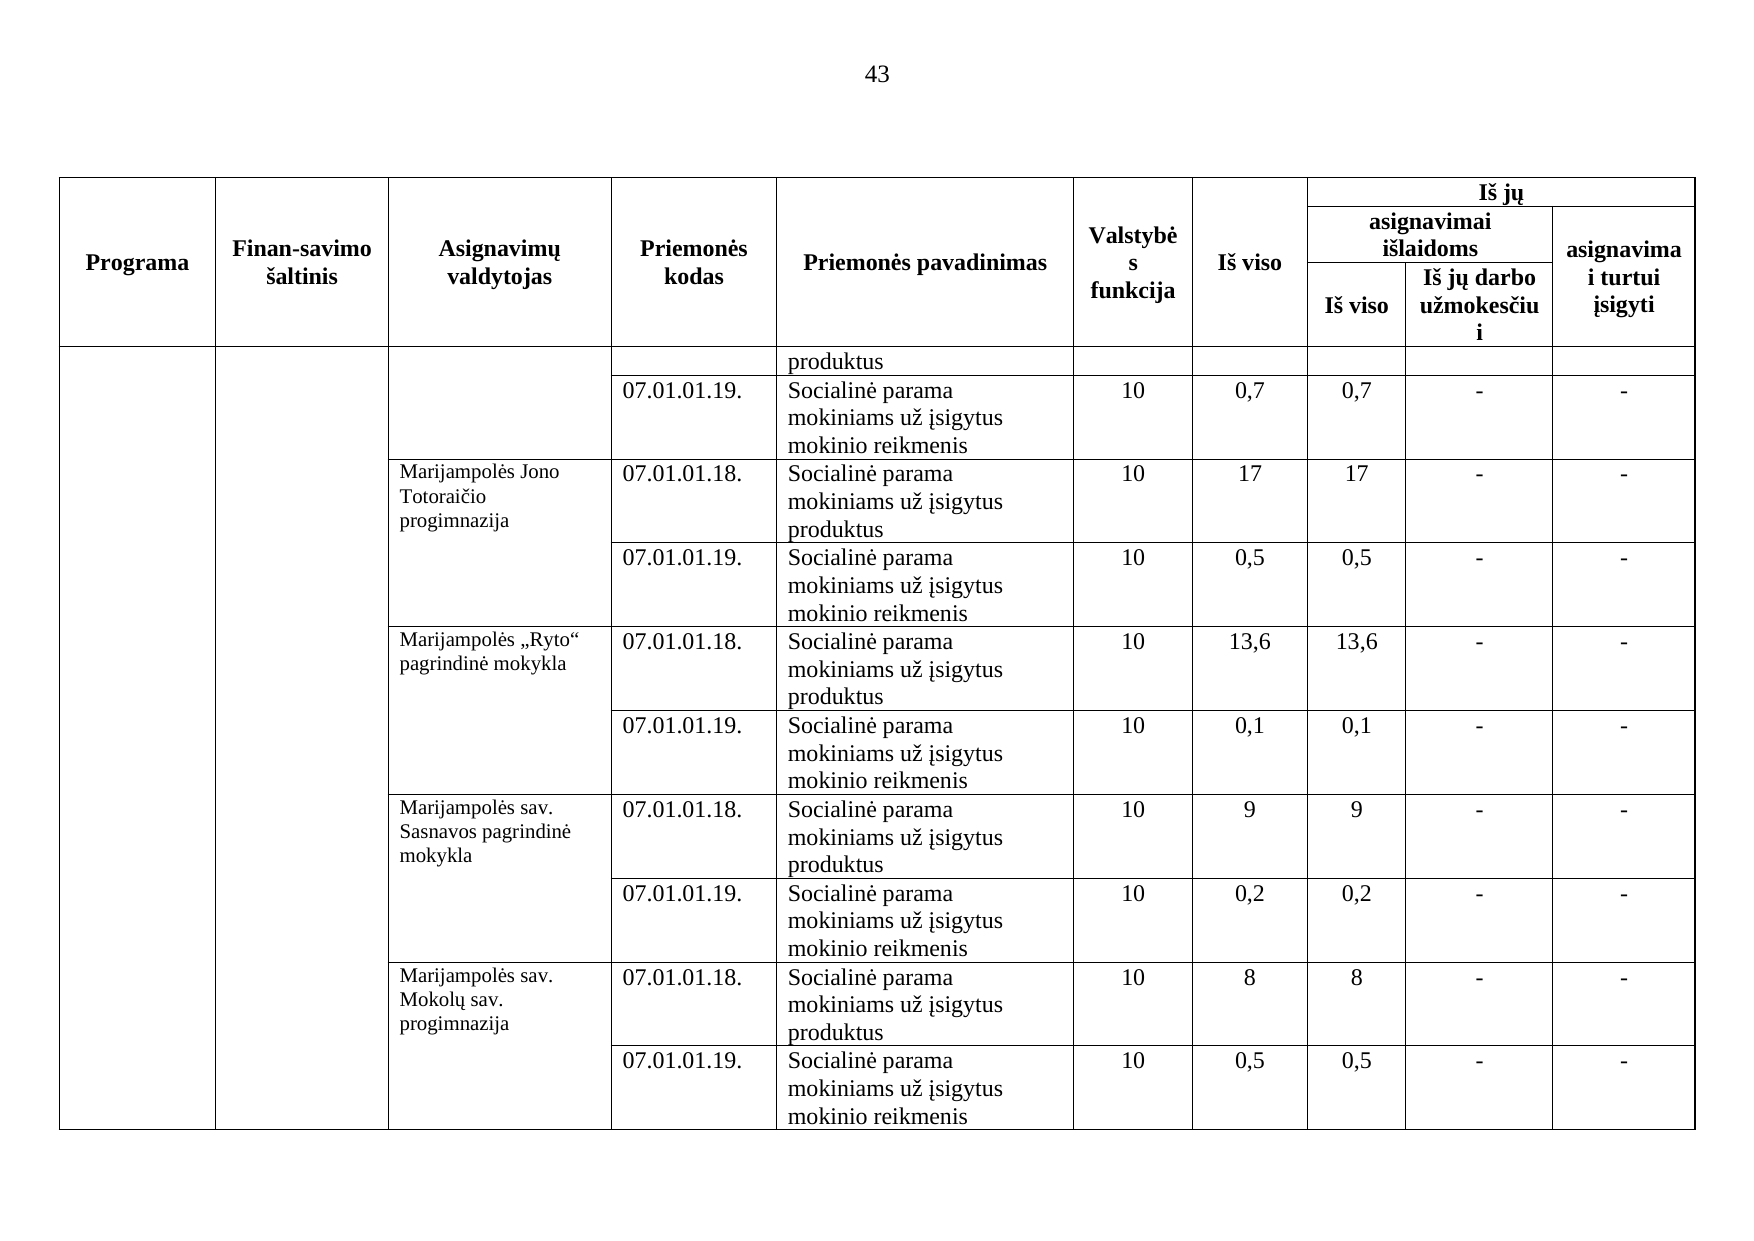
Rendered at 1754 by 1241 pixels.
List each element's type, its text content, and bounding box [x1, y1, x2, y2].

table_cell 10 [1074, 543, 1192, 626]
table_header Asignavimų valdytojas [389, 178, 611, 346]
table_cell - [1553, 460, 1694, 542]
table_cell 0,5 [1193, 543, 1307, 626]
table_cell 0,7 [1193, 376, 1307, 458]
table_cell - [1553, 879, 1694, 962]
table_cell [60, 347, 215, 1129]
table_cell [216, 347, 388, 1129]
table_cell Socialinė parama mokiniams už įsigytus produktus [777, 963, 1073, 1045]
table_cell 10 [1074, 460, 1192, 542]
table_cell 0,5 [1308, 543, 1405, 626]
table_cell 8 [1308, 963, 1405, 1045]
table_cell 0,7 [1308, 376, 1405, 458]
table_cell Socialinė parama mokiniams už įsigytus mokinio reikmenis [777, 1046, 1073, 1129]
table_cell Socialinė parama mokiniams už įsigytus mokinio reikmenis [777, 376, 1073, 458]
table_cell - [1406, 1046, 1552, 1129]
table_cell Socialinė parama mokiniams už įsigytus produktus [777, 460, 1073, 542]
table_cell Socialinė parama mokiniams už įsigytus mokinio reikmenis [777, 711, 1073, 794]
table_cell - [1553, 1046, 1694, 1129]
table_cell - [1553, 347, 1694, 374]
table_cell - [1406, 376, 1552, 458]
table_cell 10 [1074, 795, 1192, 878]
table_header Priemonės pavadinimas [777, 178, 1073, 346]
table_cell [1074, 347, 1192, 374]
table_cell Socialinė parama mokiniams už įsigytus produktus [777, 627, 1073, 710]
table_cell 07.01.01.18. [612, 963, 776, 1045]
table_cell - [1406, 347, 1552, 374]
table_cell - [1406, 460, 1552, 542]
table_cell 9 [1193, 795, 1307, 878]
table_cell Socialinė parama mokiniams už įsigytus mokinio reikmenis [777, 879, 1073, 962]
table_cell - [1553, 795, 1694, 878]
table_cell [1193, 347, 1307, 374]
table_cell 0,5 [1308, 1046, 1405, 1129]
table_cell Iš jų darbo užmokesčiui [1406, 263, 1552, 346]
table_cell Marijampolės „Ryto“ pagrindinė mokykla [389, 627, 611, 794]
table_header Finan-savimo šaltinis [216, 178, 388, 346]
table_cell 0,2 [1308, 879, 1405, 962]
table_cell - [1406, 711, 1552, 794]
table_cell 17 [1193, 460, 1307, 542]
table_cell 07.01.01.18. [612, 627, 776, 710]
table_cell 9 [1308, 795, 1405, 878]
table_cell Marijampolės sav. Mokolų sav. progimnazija [389, 963, 611, 1129]
table_cell - [1553, 711, 1694, 794]
table_cell asignavimai išlaidoms [1308, 207, 1552, 262]
table_cell 10 [1074, 879, 1192, 962]
table_cell 07.01.01.19. [612, 1046, 776, 1129]
table_cell - [1553, 376, 1694, 458]
table_cell 07.01.01.19. [612, 879, 776, 962]
table_cell 10 [1074, 711, 1192, 794]
table_cell Iš viso [1308, 263, 1405, 346]
table_cell 13,6 [1193, 627, 1307, 710]
table_cell 0,1 [1193, 711, 1307, 794]
table_cell 07.01.01.19. [612, 711, 776, 794]
table_header Iš jų [1308, 178, 1694, 206]
table_cell 10 [1074, 1046, 1192, 1129]
table_cell - [1406, 627, 1552, 710]
table_header Valstybės funkcija [1074, 178, 1192, 346]
table_cell 0,2 [1193, 879, 1307, 962]
table_cell 8 [1193, 963, 1307, 1045]
table_cell - [1406, 543, 1552, 626]
table_cell 13,6 [1308, 627, 1405, 710]
table_cell Marijampolės sav. Sasnavos pagrindinė mokykla [389, 795, 611, 962]
table_cell 10 [1074, 963, 1192, 1045]
table_cell - [1553, 543, 1694, 626]
table_cell [612, 347, 776, 374]
table_cell 17 [1308, 460, 1405, 542]
table_cell Socialinė parama mokiniams už įsigytus mokinio reikmenis [777, 543, 1073, 626]
table_cell produktus [777, 347, 1073, 374]
table_cell - [1406, 963, 1552, 1045]
table_header Priemonės kodas [612, 178, 776, 346]
table_cell 07.01.01.18. [612, 460, 776, 542]
table_cell 07.01.01.19. [612, 376, 776, 458]
table_cell - [1406, 879, 1552, 962]
table_header Programa [60, 178, 215, 346]
table_cell 10 [1074, 376, 1192, 458]
table_cell [389, 347, 611, 458]
table_cell 0,1 [1308, 711, 1405, 794]
table_cell 10 [1074, 627, 1192, 710]
table_cell 07.01.01.19. [612, 543, 776, 626]
table_cell Marijampolės Jono Totoraičio progimnazija [389, 460, 611, 626]
table_cell - [1553, 963, 1694, 1045]
table_cell Socialinė parama mokiniams už įsigytus produktus [777, 795, 1073, 878]
table_cell 0,5 [1193, 1046, 1307, 1129]
table_cell 07.01.01.18. [612, 795, 776, 878]
table_cell [1308, 347, 1405, 374]
table_header Iš viso [1193, 178, 1307, 346]
table_cell - [1406, 795, 1552, 878]
table_cell - [1553, 627, 1694, 710]
table_cell asignavimai turtui įsigyti [1553, 207, 1694, 346]
